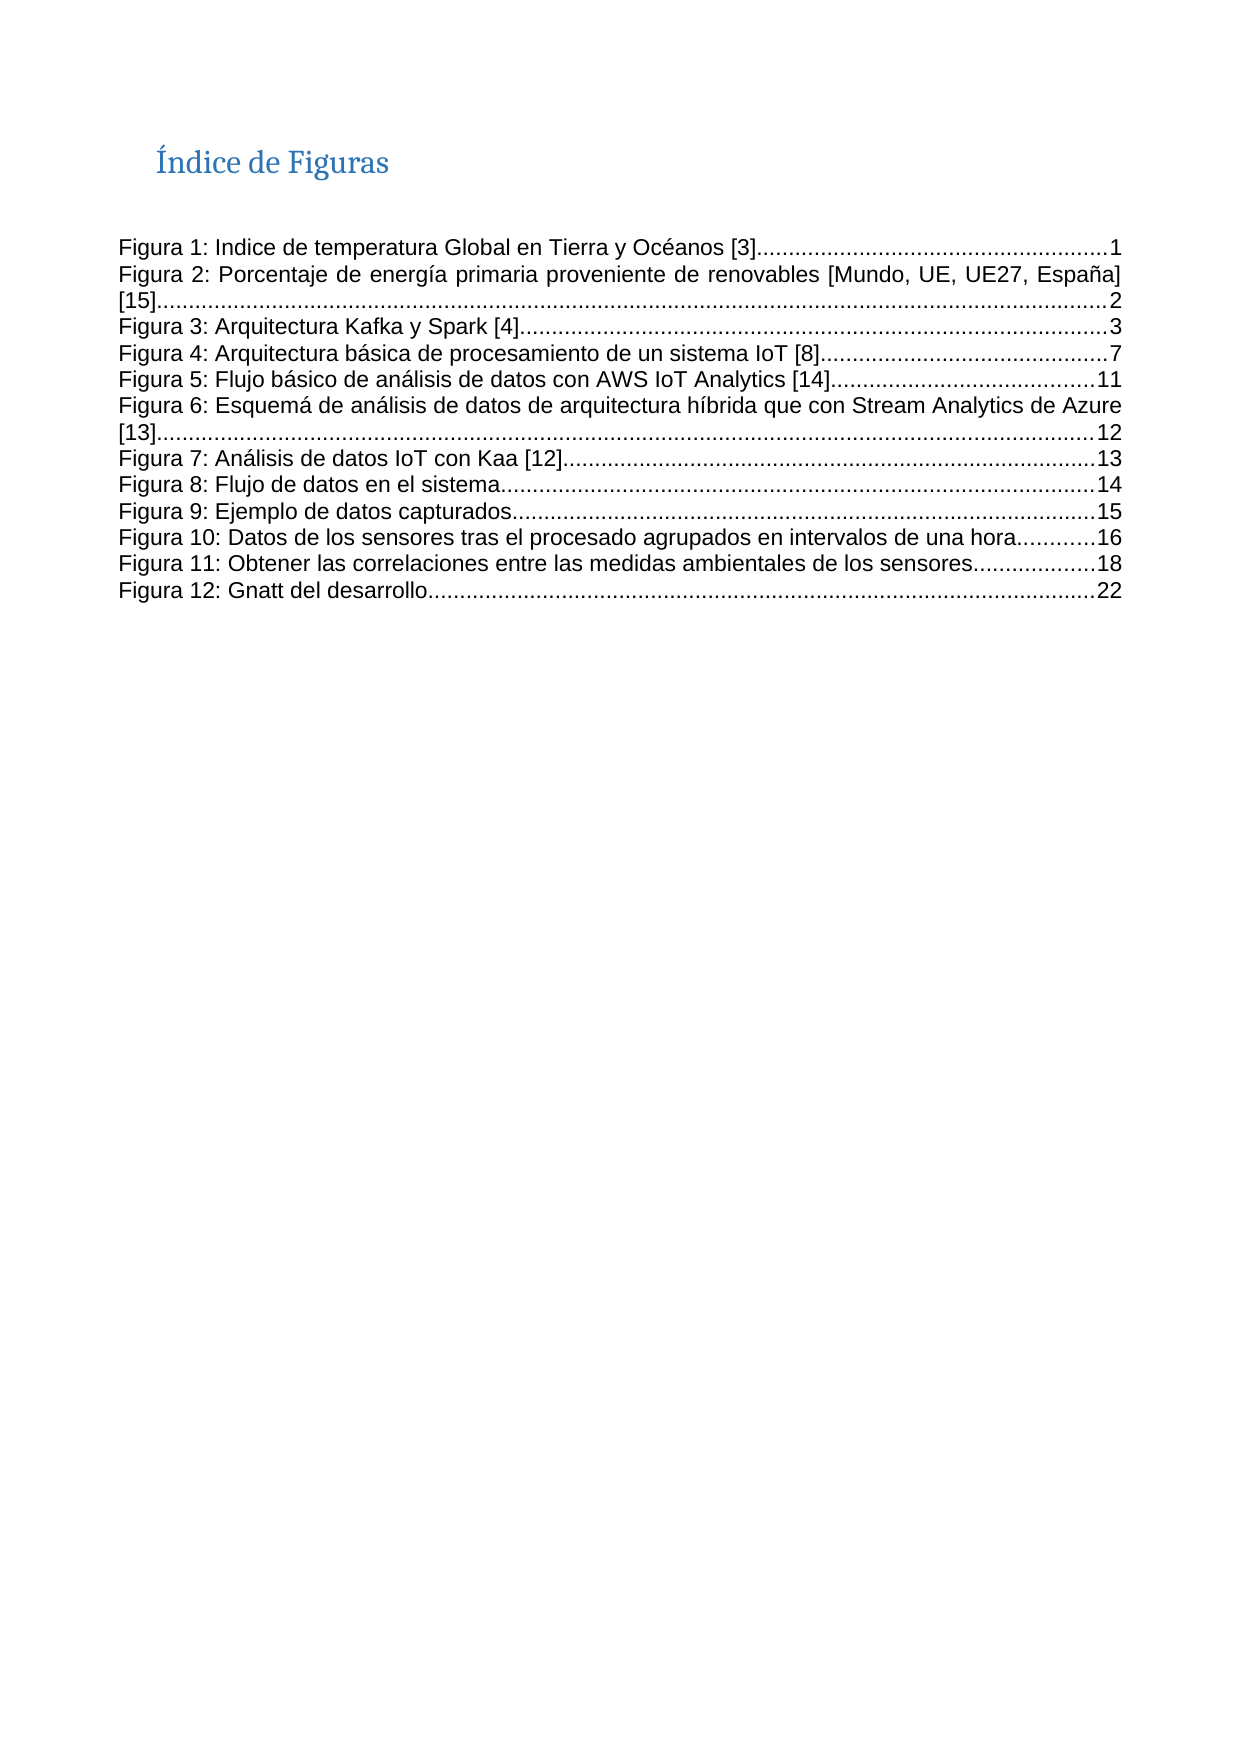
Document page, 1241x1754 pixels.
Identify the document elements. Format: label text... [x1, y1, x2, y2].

text Figura 2: Porcentaje de energía primaria proveniente de renovables [Mundo, UE, UE27, España] [15] 2 [118, 261, 1122, 313]
text Figura 11: Obtener las correlaciones entre las medidas ambientales de los sensores 18 [118, 550, 1122, 577]
text Figura 9: Ejemplo de datos capturados 15 [118, 498, 1122, 524]
text Figura 7: Análisis de datos IoT con Kaa [12] 13 [118, 445, 1122, 471]
text Figura 1: Indice de temperatura Global en Tierra y Océanos [3]. 1 [118, 234, 1122, 261]
text Figura 12: Gnatt del desarrollo 22 [118, 577, 1122, 603]
text Figura 4: Arquitectura básica de procesamiento de un sistema IoT [8] 7 [118, 339, 1122, 366]
text Figura 6: Esquemá de análisis de datos de arquitectura híbrida que con Stream Analytics de Azure [13]. 12 [118, 392, 1122, 445]
text Figura 10: Datos de los sensores tras el procesado agrupados en intervalos de una hora. 16 [118, 524, 1122, 550]
text Figura 5: Flujo básico de análisis de datos con AWS IoT Analytics [14]. 11 [118, 366, 1122, 392]
text Figura 3: Arquitectura Kafka y Spark [4]. 3 [118, 313, 1122, 339]
subtitle Índice de Figuras [156, 143, 1122, 181]
text Figura 8: Flujo de datos en el sistema 14 [118, 471, 1122, 498]
